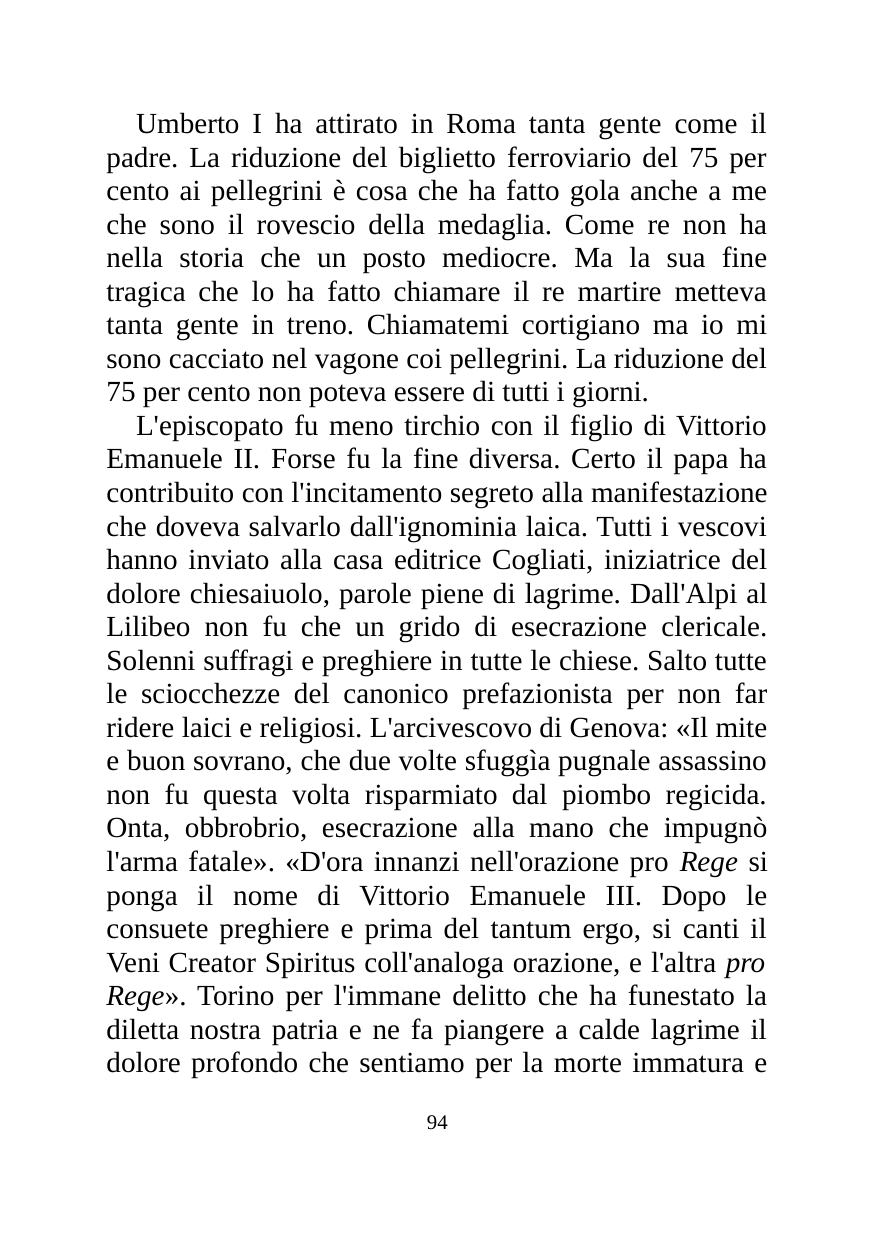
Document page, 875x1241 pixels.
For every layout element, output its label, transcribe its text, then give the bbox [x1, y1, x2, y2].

text Umberto I ha attirato in Roma tanta gente come il padre. La riduzione del biglietto ferroviario del 75 per cento ai pellegrini è cosa che ha fatto gola anche a me che sono il rovescio della medaglia. Come re non ha nella storia che un posto mediocre. Ma la sua fine tragica che lo ha fatto chiamare il re martire metteva tanta gente in treno. Chiamatemi cortigiano ma io mi sono cacciato nel vagone coi pellegrini. La riduzione del 75 per cento non poteva essere di tutti i giorni. [106, 106, 768, 408]
text L'episcopato fu meno tirchio con il figlio di Vittorio Emanuele II. Forse fu la fine diversa. Certo il papa ha contribuito con l'incitamento segreto alla manifestazione che doveva salvarlo dall'ignominia laica. Tutti i vescovi hanno inviato alla casa editrice Cogliati, iniziatrice del dolore chiesaiuolo, parole piene di lagrime. Dall'Alpi al Lilibeo non fu che un grido di esecrazione clericale. Solenni suffragi e preghiere in tutte le chiese. Salto tutte le sciocchezze del canonico prefazionista per non far ridere laici e religiosi. L'arcivescovo di Genova: «Il mite e buon sovrano, che due volte sfuggìa pugnale assassino non fu questa volta risparmiato dal piombo regicida. Onta, obbrobrio, esecrazione alla mano che impugnò l'arma fatale». «D'ora innanzi nell'orazione pro Rege si ponga il nome di Vittorio Emanuele III. Dopo le consuete preghiere e prima del tantum ergo, si canti il Veni Creator Spiritus coll'analoga orazione, e l'altra pro Rege». Torino per l'immane delitto che ha funestato la diletta nostra patria e ne fa piangere a calde lagrime il dolore profondo che sentiamo per la morte immatura e [106, 408, 768, 1079]
